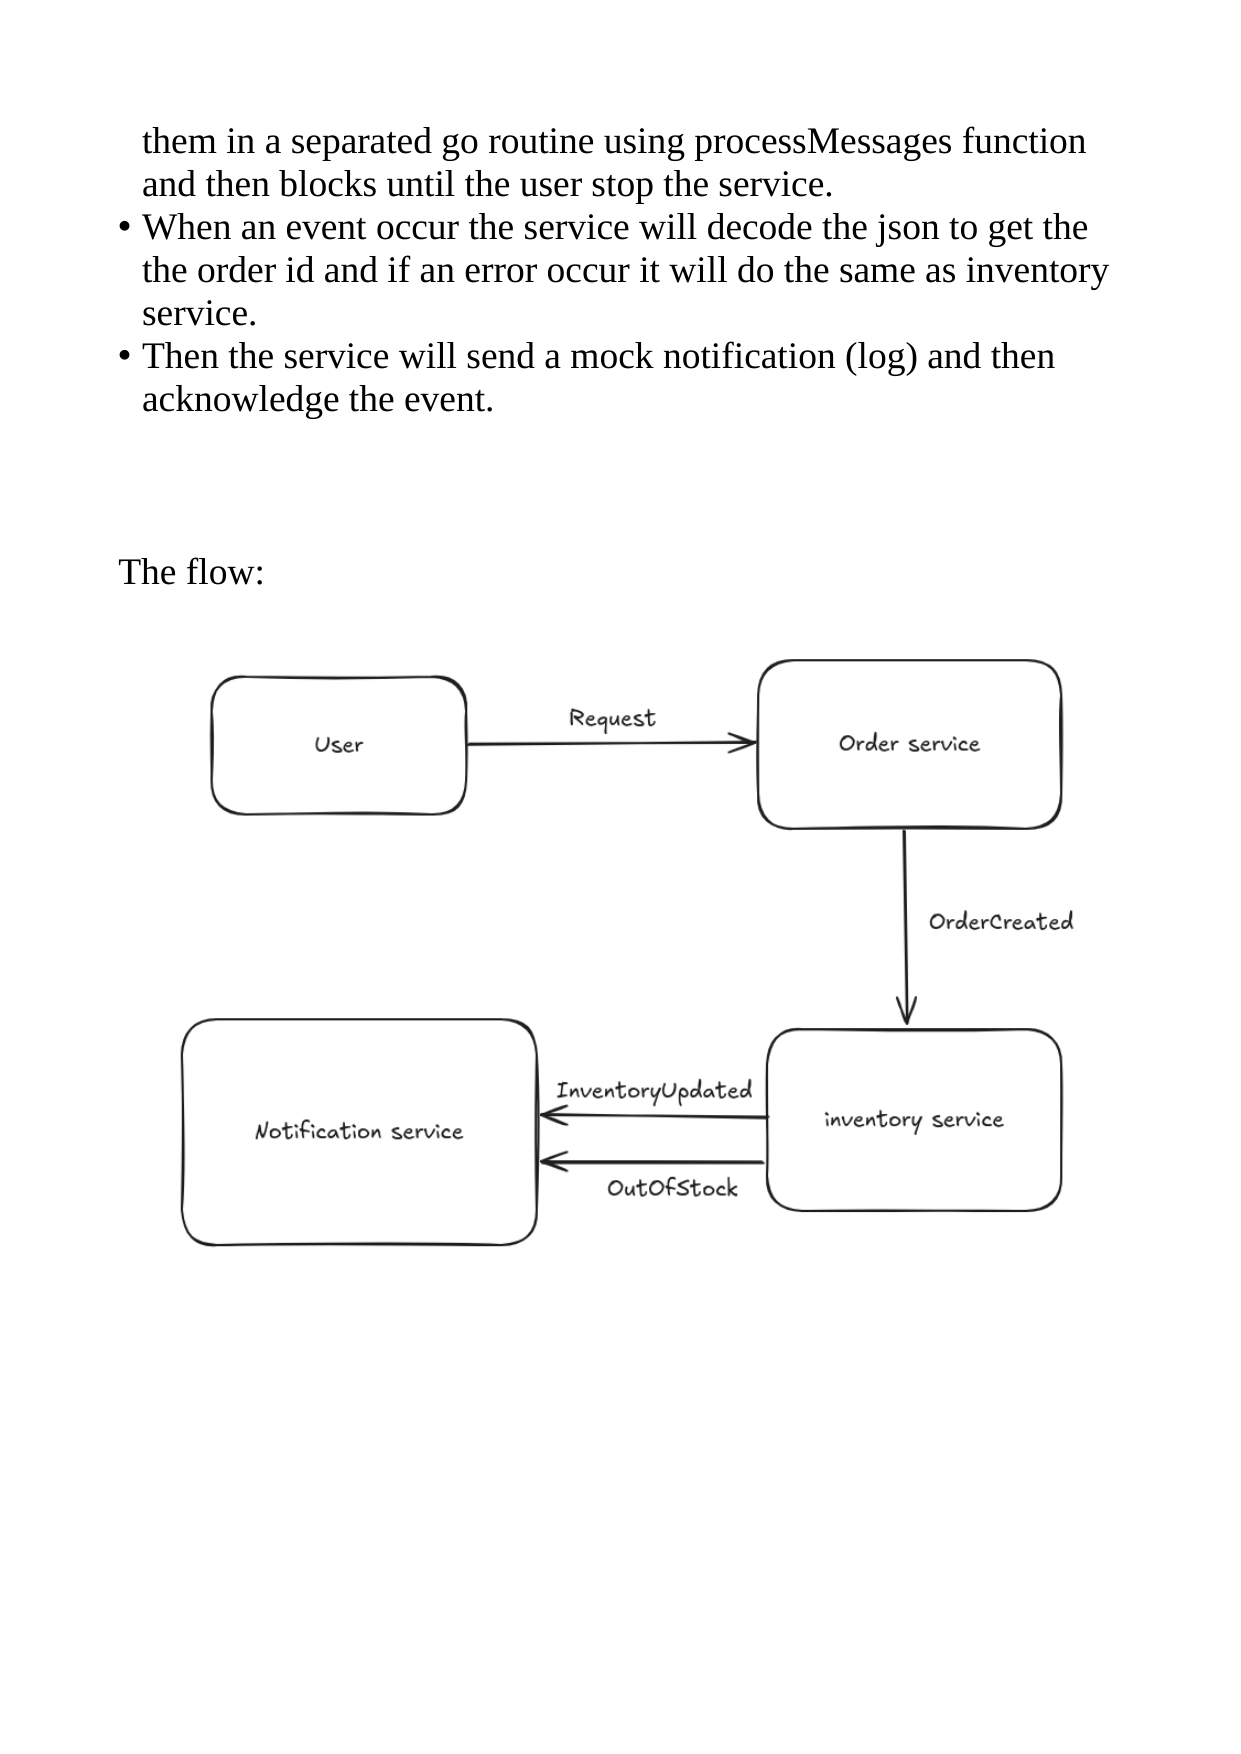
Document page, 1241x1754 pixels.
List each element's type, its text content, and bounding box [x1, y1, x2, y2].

list When an event occur the service will decode the json to get the the order id and if an error occur it will do the same as inventory service. [118, 204, 1122, 334]
picture [118, 592, 1123, 1287]
text The flow: [118, 549, 1122, 592]
list them in a separated go routine using processMessages function and then blocks until the user stop the service. [118, 118, 1122, 204]
list Then the service will send a mock notification (log) and then acknowledge the event. [118, 334, 1122, 420]
